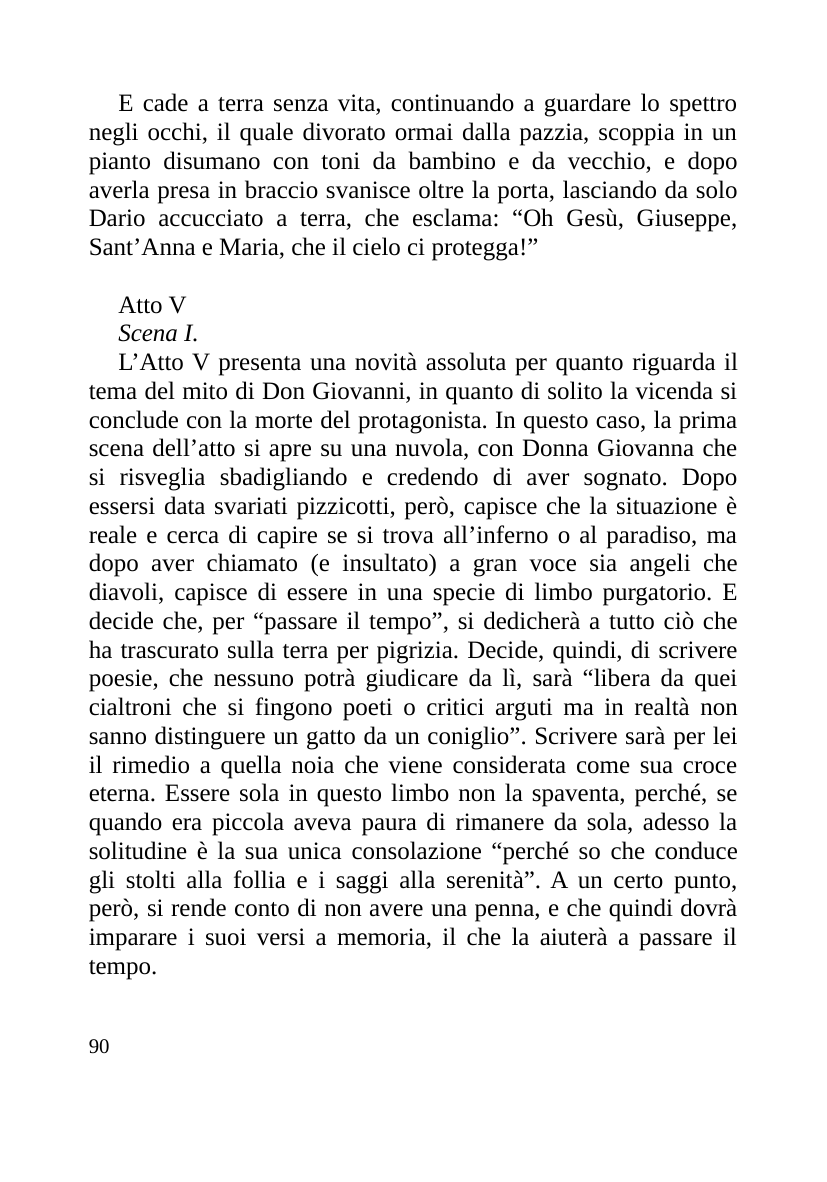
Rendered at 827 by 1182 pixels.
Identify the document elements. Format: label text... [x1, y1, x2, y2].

text L’Atto V presenta una novità assoluta per quanto riguarda il tema del mito di Don Giovanni, in quanto di solito la vicenda si conclude con la morte del protagonista. In questo caso, la prima scena dell’atto si apre su una nuvola, con Donna Giovanna che si risveglia sbadigliando e credendo di aver sognato. Dopo essersi data svariati pizzicotti, però, capisce che la situazione è reale e cerca di capire se si trova all’inferno o al paradiso, ma dopo aver chiamato (e insultato) a gran voce sia angeli che diavoli, capisce di essere in una specie di limbo purgatorio. E decide che, per “passare il tempo”, si dedicherà a tutto ciò che ha trascurato sulla terra per pigrizia. Decide, quindi, di scrivere poesie, che nessuno potrà giudicare da lì, sarà “libera da quei cialtroni che si fingono poeti o critici arguti ma in realtà non sanno distinguere un gatto da un coniglio”. Scrivere sarà per lei il rimedio a quella noia che viene considerata come sua croce eterna. Essere sola in questo limbo non la spaventa, perché, se quando era piccola aveva paura di rimanere da sola, adesso la solitudine è la sua unica consolazione “perché so che conduce gli stolti alla follia e i saggi alla serenità”. A un certo punto, però, si rende conto di non avere una penna, e che quindi dovrà imparare i suoi versi a memoria, il che la aiuterà a passare il tempo. [88, 347, 738, 980]
text E cade a terra senza vita, continuando a guardare lo spettro negli occhi, il quale divorato ormai dalla pazzia, scoppia in un pianto disumano con toni da bambino e da vecchio, e dopo averla presa in braccio svanisce oltre la porta, lasciando da solo Dario accucciato a terra, che esclama: “Oh Gesù, Giuseppe, Sant’Anna e Maria, che il cielo ci protegga!” [88, 88, 738, 261]
text Scena I. [88, 318, 738, 347]
text Atto V [88, 290, 738, 318]
